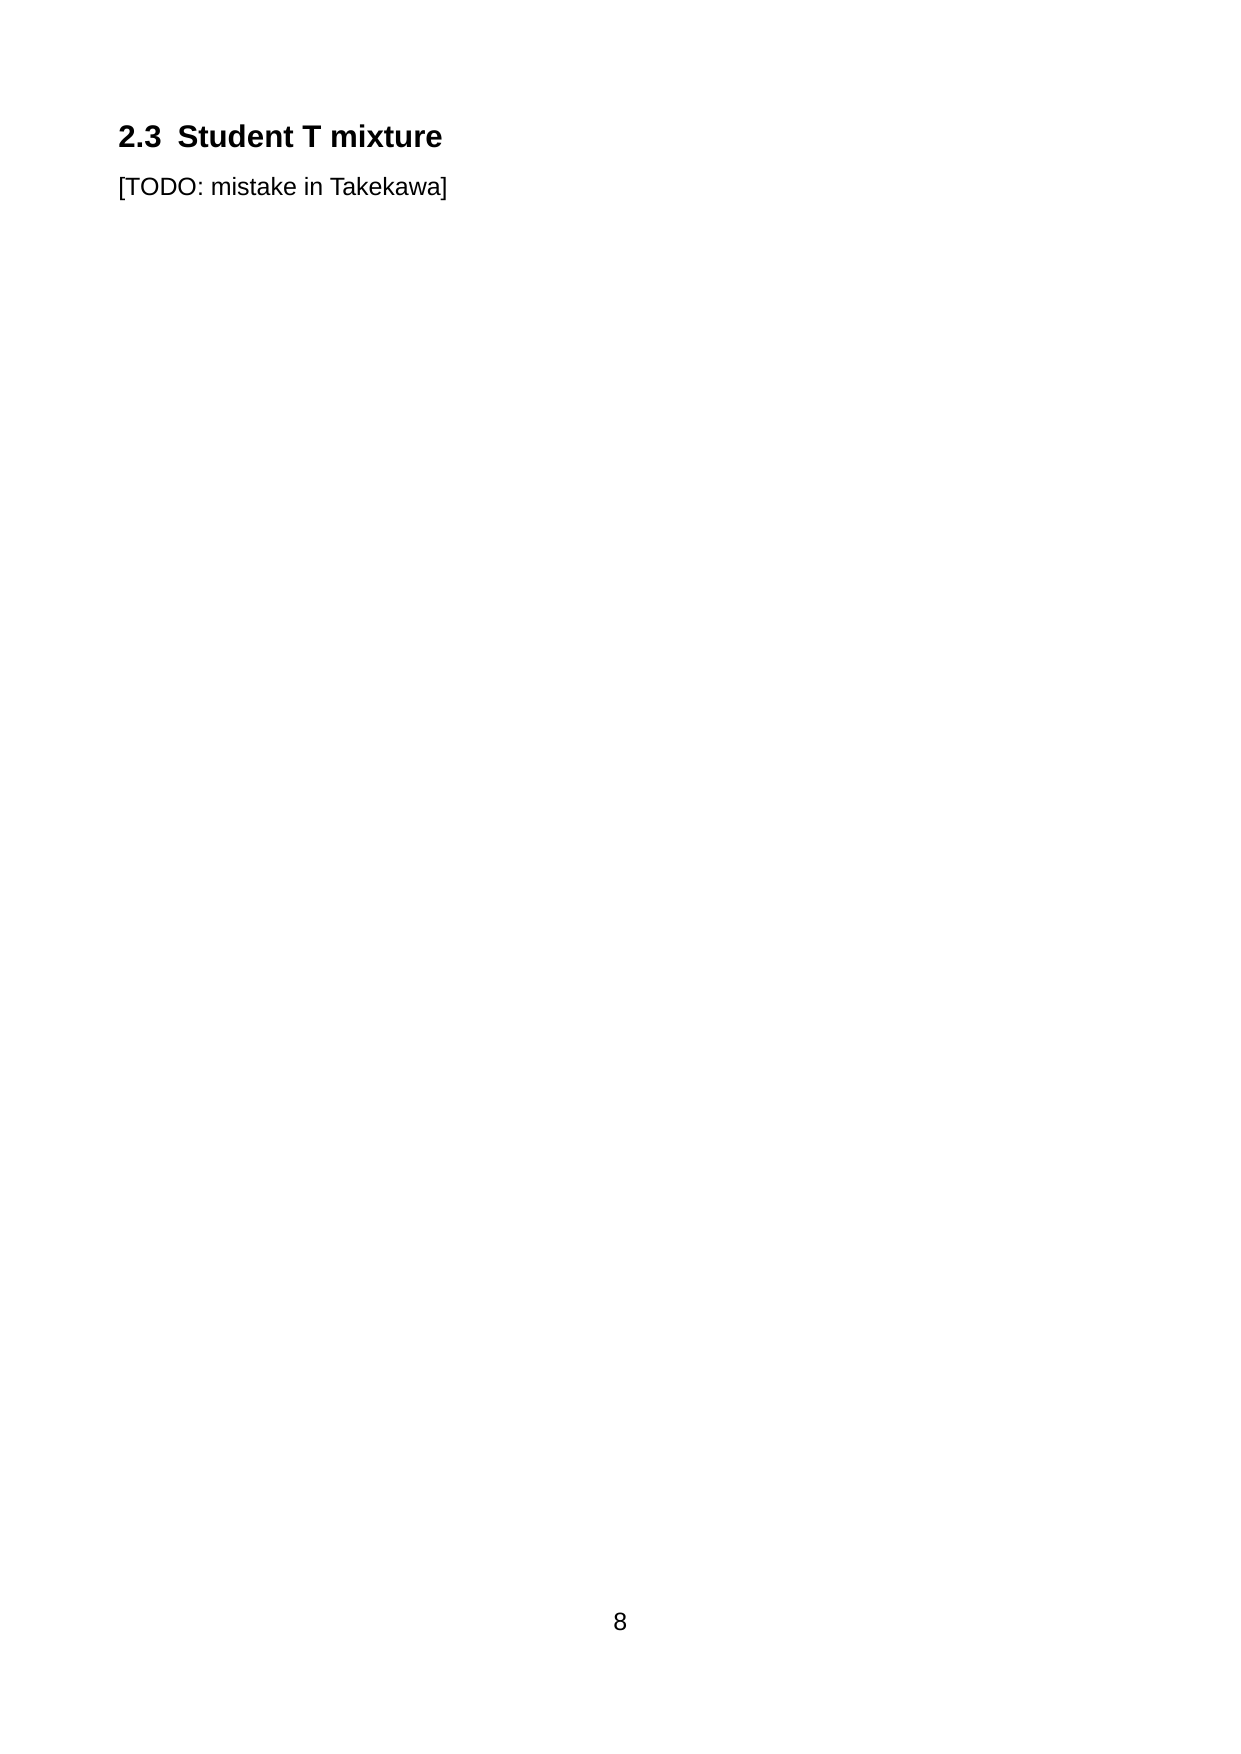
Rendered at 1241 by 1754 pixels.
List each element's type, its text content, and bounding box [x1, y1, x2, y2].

text [TODO: mistake in Takekawa] [118, 172, 1122, 201]
subtitle Student T mixture [118, 118, 1122, 154]
